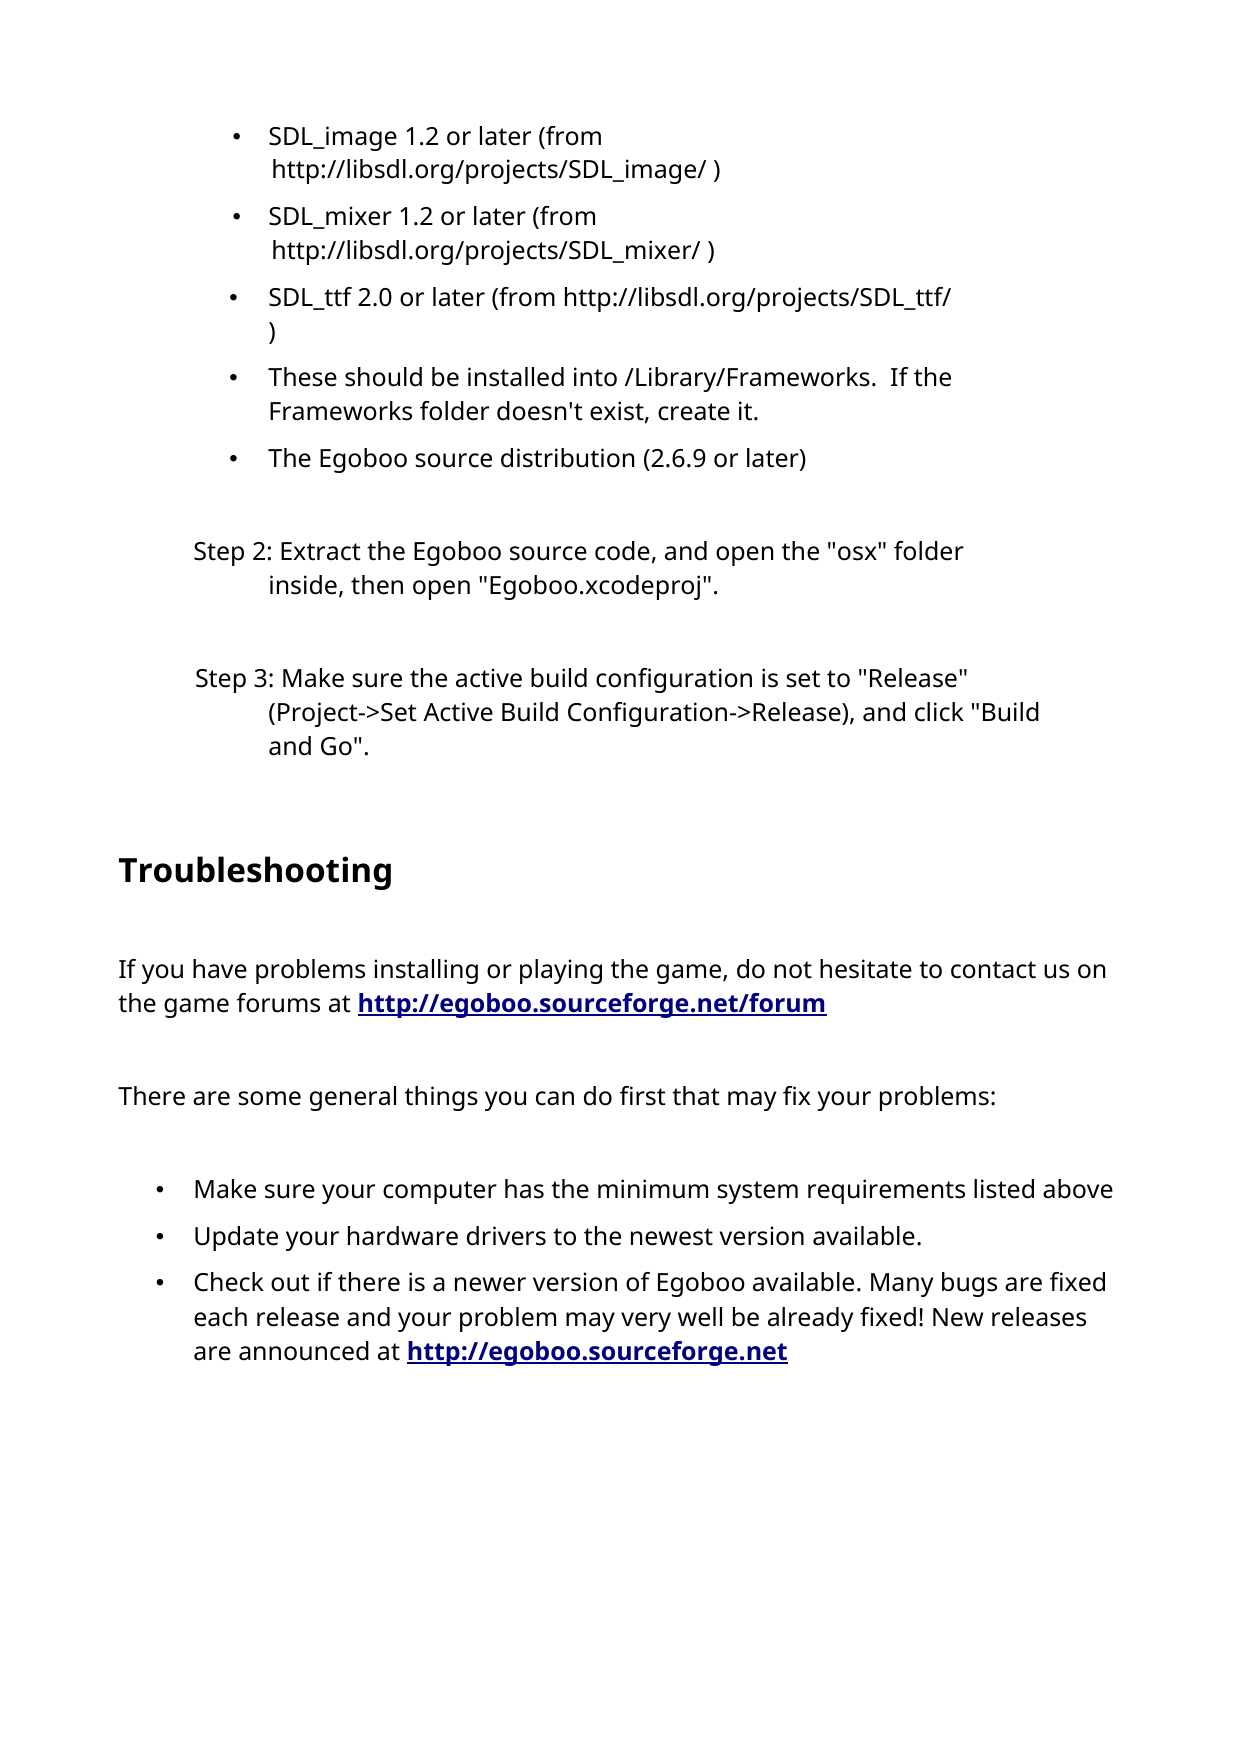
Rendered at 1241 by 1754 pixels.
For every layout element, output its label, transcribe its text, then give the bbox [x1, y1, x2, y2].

subtitle Troubleshooting [118, 847, 1122, 893]
list SDL_mixer 1.2 or later (from http://libsdl.org/projects/SDL_mixer/ ) [232, 199, 958, 267]
text Step 3: Make sure the active build configuration is set to "Release" (Project->Set Active Build Configuration->Release), and click "Build and Go". [195, 661, 1047, 763]
list SDL_ttf 2.0 or later (from http://libsdl.org/projects/SDL_ttf/ ) [229, 279, 958, 347]
list SDL_image 1.2 or later (from http://libsdl.org/projects/SDL_image/ ) [232, 118, 958, 186]
text Step 2: Extract the Egoboo source code, and open the "osx" folder inside, then open "Egoboo.xcodeproj". [193, 534, 1047, 602]
list Check out if there is a newer version of Egoboo available. Many bugs are fixed each release and your problem may very well be already fixed! New releases are announced at http://egoboo.sourceforge.net [156, 1265, 1122, 1367]
text If you have problems installing or playing the game, do not hesitate to contact us on the game forums at http://egoboo.sourceforge.net/forum [118, 952, 1122, 1020]
list Update your hardware drivers to the newest version available. [156, 1218, 1122, 1253]
list These should be installed into /Library/Frameworks. If the Frameworks folder doesn't exist, create it. [229, 360, 958, 428]
text There are some general things you can do first that may fix your problems: [118, 1079, 1122, 1113]
list Make sure your computer has the minimum system requirements listed above [156, 1172, 1122, 1206]
list The Egoboo source distribution (2.6.9 or later) [229, 441, 958, 475]
